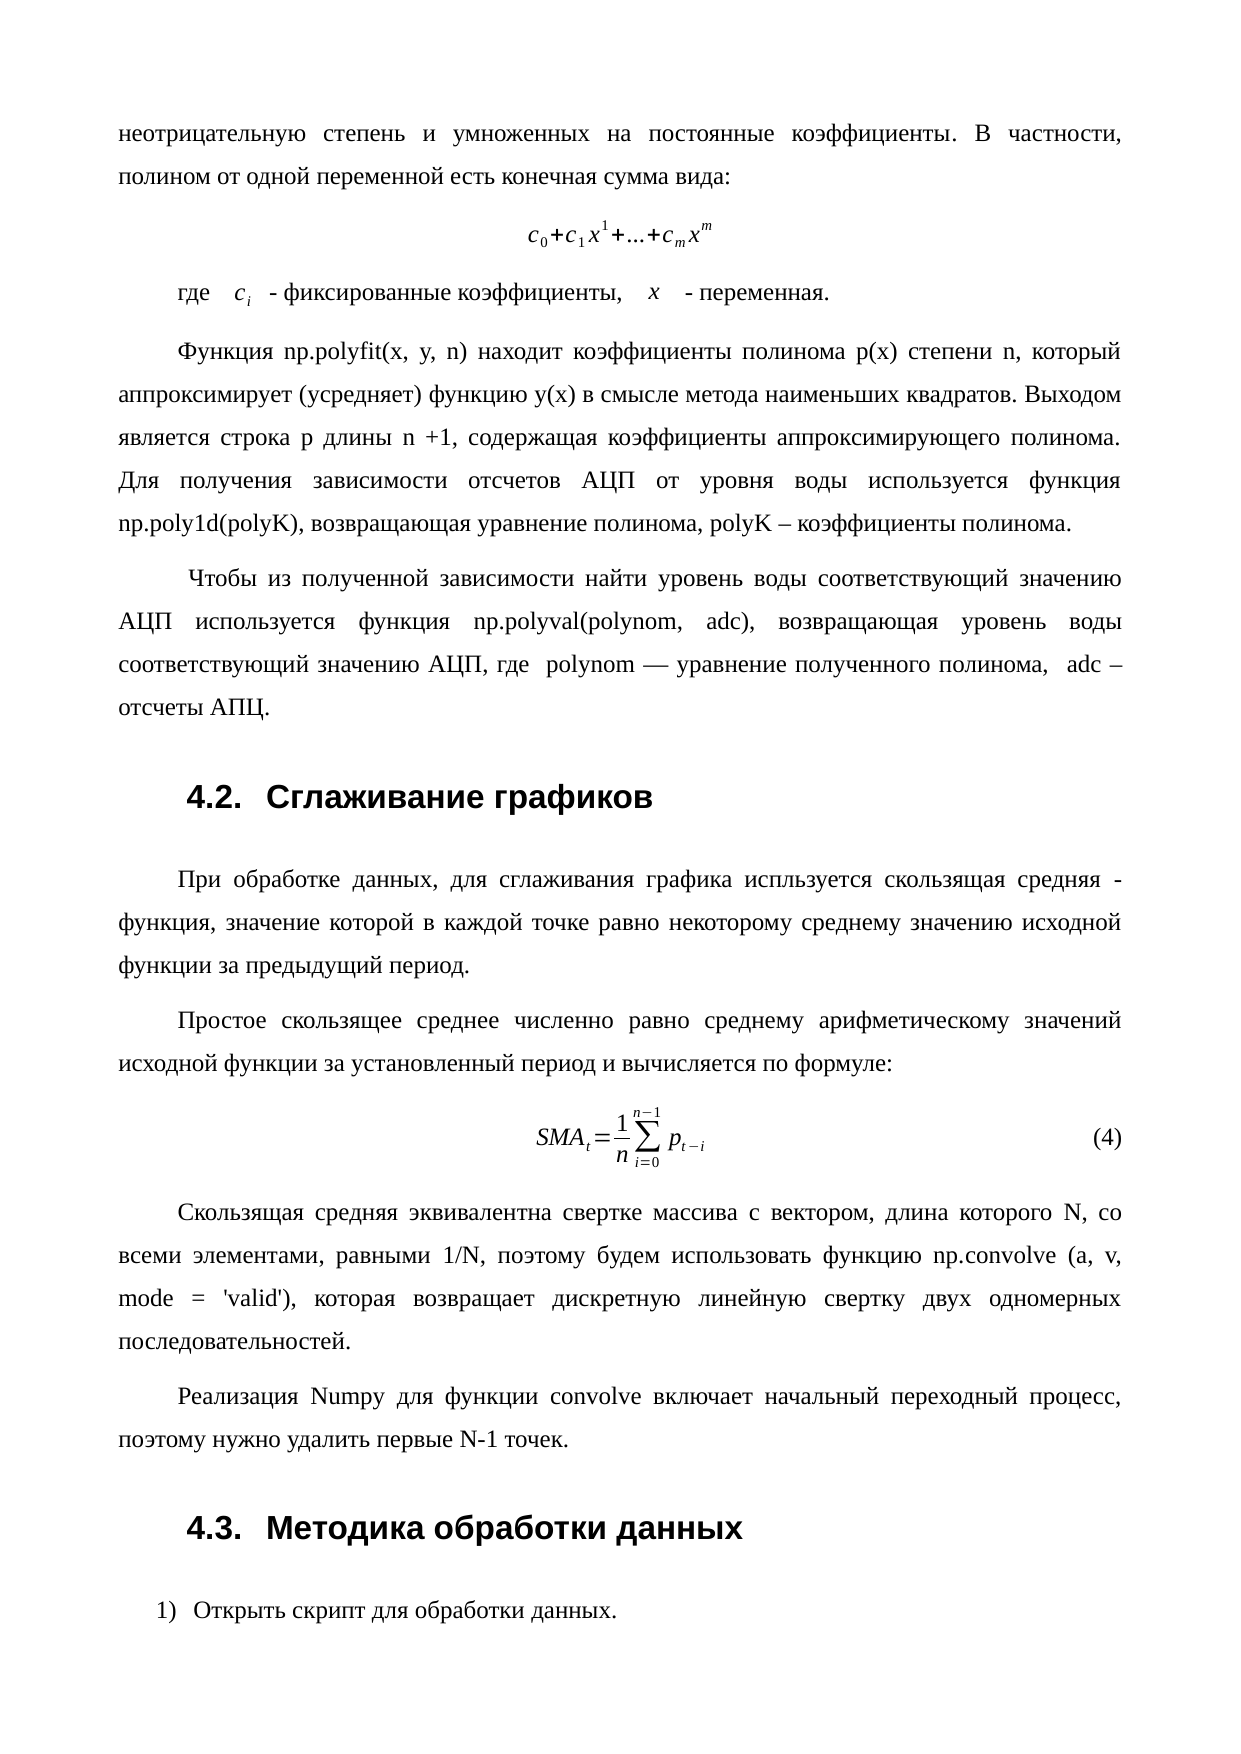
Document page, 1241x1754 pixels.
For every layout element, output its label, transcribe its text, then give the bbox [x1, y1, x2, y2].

text Функция np.polyfit(x, y, n) находит коэффициенты полинома p(x) степени n, который аппроксимирует (усредняет) функцию y(x) в смысле метода наименьших квадратов. Выходом является строка p длины n +1, содержащая коэффициенты аппроксимирующего полинома. Для получения зависимости отсчетов АЦП от уровня воды используется функция np.poly1d(polyK), возвращающая уравнение полинома, polyK – коэффициенты полинома. [118, 336, 1122, 537]
text При обработке данных, для сглаживания графика испльзуется скользящая средняя - функция, значение которой в каждой точке равно некоторому среднему значению исходной функции за предыдущий период. [118, 864, 1122, 979]
text неотрицательную степень и умноженных на постоянные коэффициенты. В частности, полином от одной переменной есть конечная сумма вида: [118, 118, 1122, 190]
text где - фиксированные коэффициенты, - переменная. [118, 277, 1122, 309]
text Скользящая средняя эквивалентна свертке массива с вектором, длина которого N, со всеми элементами, равными 1/N, поэтому будем использовать функцию np.convolve (a, v, mode = 'valid'), которая возвращает дискретную линейную свертку двух одномерных последовательностей. [118, 1197, 1122, 1355]
text (4) [118, 1103, 1122, 1170]
text Реализация Numpy для функции convolve включает начальный переходный процесс, поэтому нужно удалить первые N-1 точек. [118, 1381, 1122, 1453]
subtitle Сглаживание графиков [118, 777, 1122, 815]
text Чтобы из полученной зависимости найти уровень воды соответствующий значению АЦП используется функция np.polyval(polynom, adc), возвращающая уровень воды соответствующий значению АЦП, где polynom — уравнение полученного полинома, adc – отсчеты АПЦ. [118, 563, 1122, 721]
list Открыть скрипт для обработки данных. [156, 1595, 1122, 1624]
text Простое скользящее среднее численно равно среднему арифметическому значений исходной функции за установленный период и вычисляется по формуле: [118, 1005, 1122, 1077]
subtitle Методика обработки данных [118, 1508, 1122, 1547]
